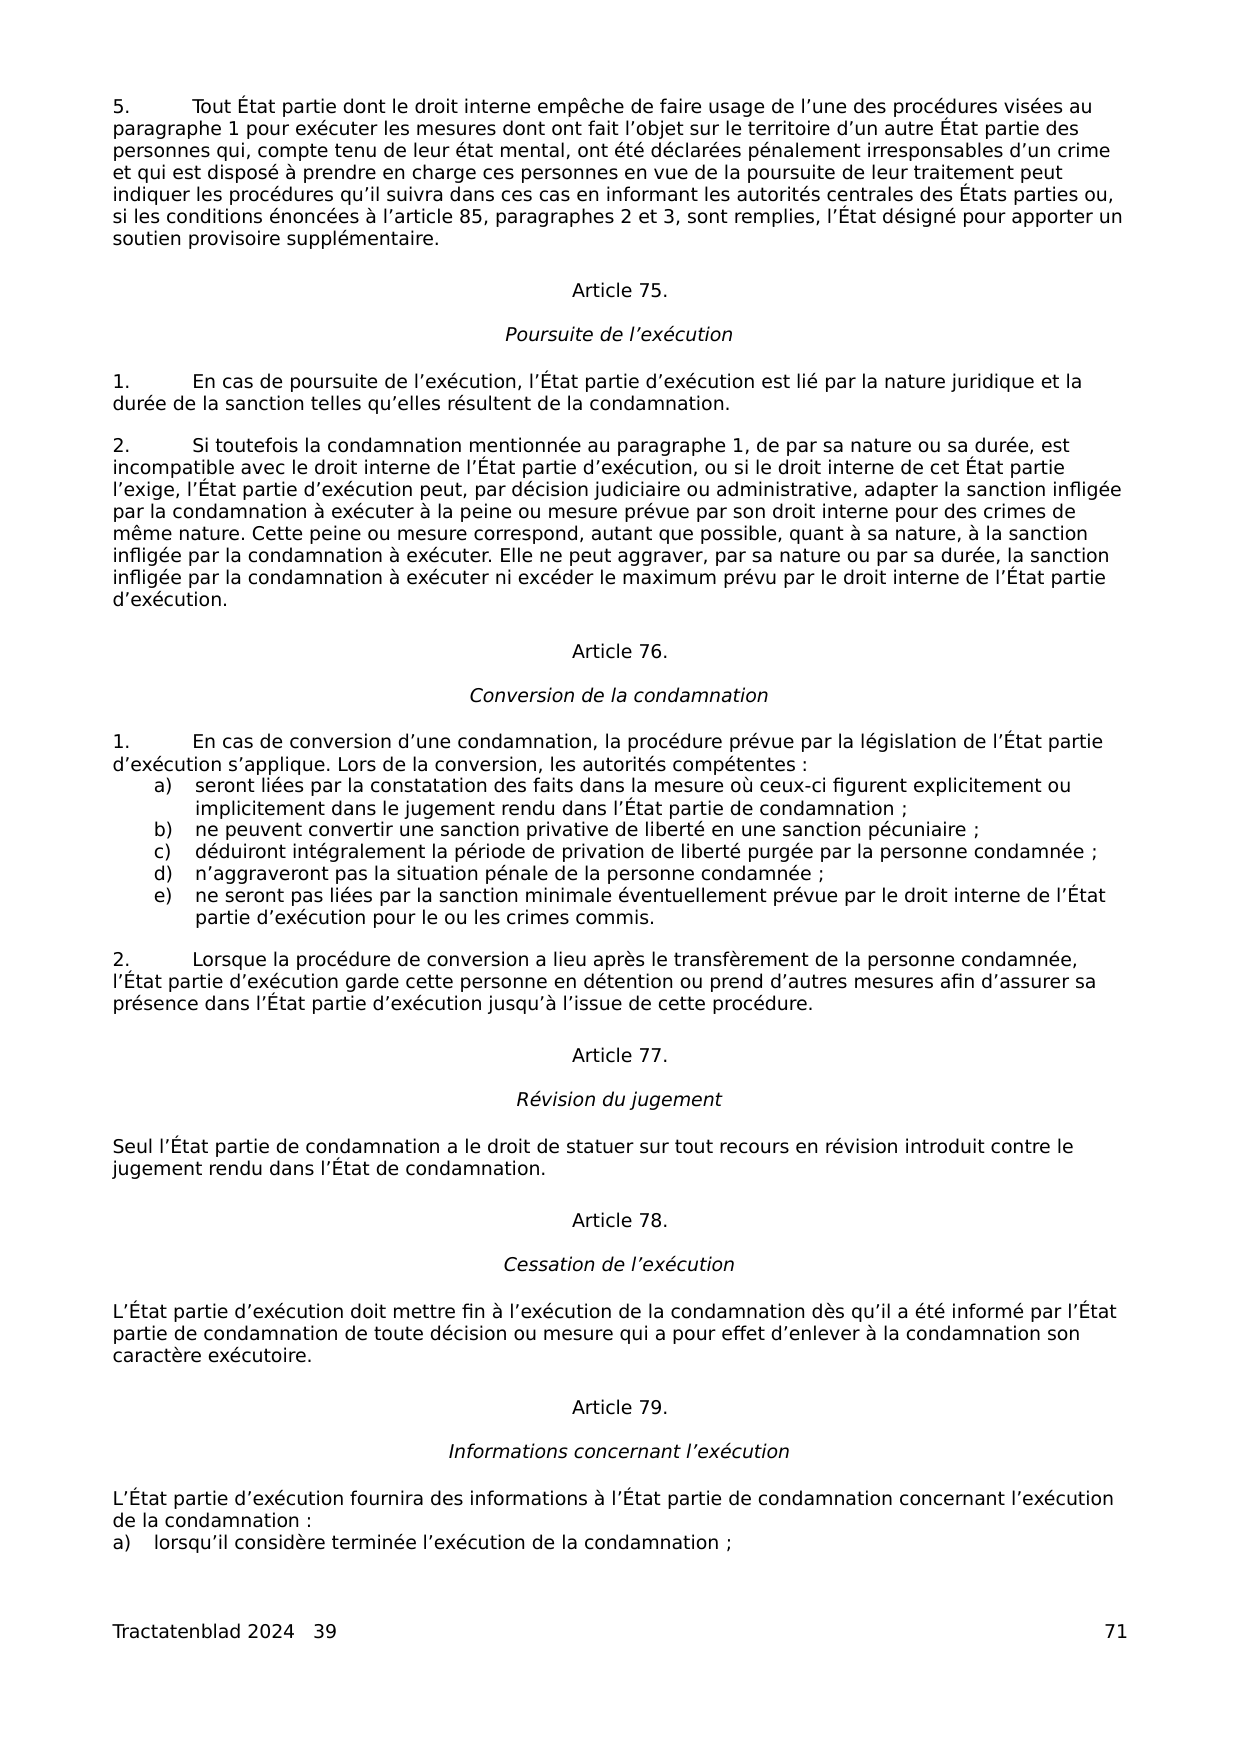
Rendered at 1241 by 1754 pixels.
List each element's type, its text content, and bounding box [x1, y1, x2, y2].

text 5. Tout État partie dont le droit interne empêche de faire usage de l’une des procédures visées au paragraphe 1 pour exécuter les mesures dont ont fait l’objet sur le territoire d’un autre État partie des personnes qui, compte tenu de leur état mental, ont été déclarées pénalement irresponsables d’un crime et qui est disposé à prendre en charge ces personnes en vue de la poursuite de leur traitement peut indiquer les procédures qu’il suivra dans ces cas en informant les autorités centrales des États parties ou, si les conditions énoncées à l’article 85, paragraphes 2 et 3, sont remplies, l’État désigné pour apporter un soutien provisoire supplémentaire. [112, 96, 1128, 250]
subtitle Article 79. Informations concernant l’exécution [112, 1397, 1128, 1463]
text b) ne peuvent convertir une sanction privative de liberté en une sanction pécuniaire ; [153, 819, 1128, 841]
text a) seront liées par la constatation des faits dans la mesure où ceux-ci figurent explicitement ou implicitement dans le jugement rendu dans l’État partie de condamnation ; [153, 775, 1128, 819]
text L’État partie d’exécution fournira des informations à l’État partie de condamnation concernant l’exécution de la condamnation : [112, 1488, 1128, 1532]
text 1. En cas de conversion d’une condamnation, la procédure prévue par la législation de l’État partie d’exécution s’applique. Lors de la conversion, les autorités compétentes : [112, 731, 1128, 775]
text 2. Lorsque la procédure de conversion a lieu après le transfèrement de la personne condamnée, l’État partie d’exécution garde cette personne en détention ou prend d’autres mesures afin d’assurer sa présence dans l’État partie d’exécution jusqu’à l’issue de cette procédure. [112, 949, 1128, 1015]
text 2. Si toutefois la condamnation mentionnée au paragraphe 1, de par sa nature ou sa durée, est incompatible avec le droit interne de l’État partie d’exécution, ou si le droit interne de cet État partie l’exige, l’État partie d’exécution peut, par décision judiciaire ou administrative, adapter la sanction infligée par la condamnation à exécuter à la peine ou mesure prévue par son droit interne pour des crimes de même nature. Cette peine ou mesure correspond, autant que possible, quant à sa nature, à la sanction infligée par la condamnation à exécuter. Elle ne peut aggraver, par sa nature ou par sa durée, la sanction infligée par la condamnation à exécuter ni excéder le maximum prévu par le droit interne de l’État partie d’exécution. [112, 435, 1128, 611]
text c) déduiront intégralement la période de privation de liberté purgée par la personne condamnée ; [153, 841, 1128, 863]
subtitle Article 77. Révision du jugement [112, 1045, 1128, 1111]
text a) lorsqu’il considère terminée l’exécution de la condamnation ; [112, 1532, 1128, 1554]
text d) n’aggraveront pas la situation pénale de la personne condamnée ; [153, 863, 1128, 885]
subtitle Article 75. Poursuite de l’exécution [112, 280, 1128, 346]
text Seul l’État partie de condamnation a le droit de statuer sur tout recours en révision introduit contre le jugement rendu dans l’État de condamnation. [112, 1136, 1128, 1180]
text 1. En cas de poursuite de l’exécution, l’État partie d’exécution est lié par la nature juridique et la durée de la sanction telles qu’elles résultent de la condamnation. [112, 371, 1128, 415]
text e) ne seront pas liées par la sanction minimale éventuellement prévue par le droit interne de l’État partie d’exécution pour le ou les crimes commis. [153, 885, 1128, 929]
subtitle Article 76. Conversion de la condamnation [112, 641, 1128, 706]
subtitle Article 78. Cessation de l’exécution [112, 1210, 1128, 1276]
text L’État partie d’exécution doit mettre fin à l’exécution de la condamnation dès qu’il a été informé par l’État partie de condamnation de toute décision ou mesure qui a pour effet d’enlever à la condamnation son caractère exécutoire. [112, 1301, 1128, 1367]
